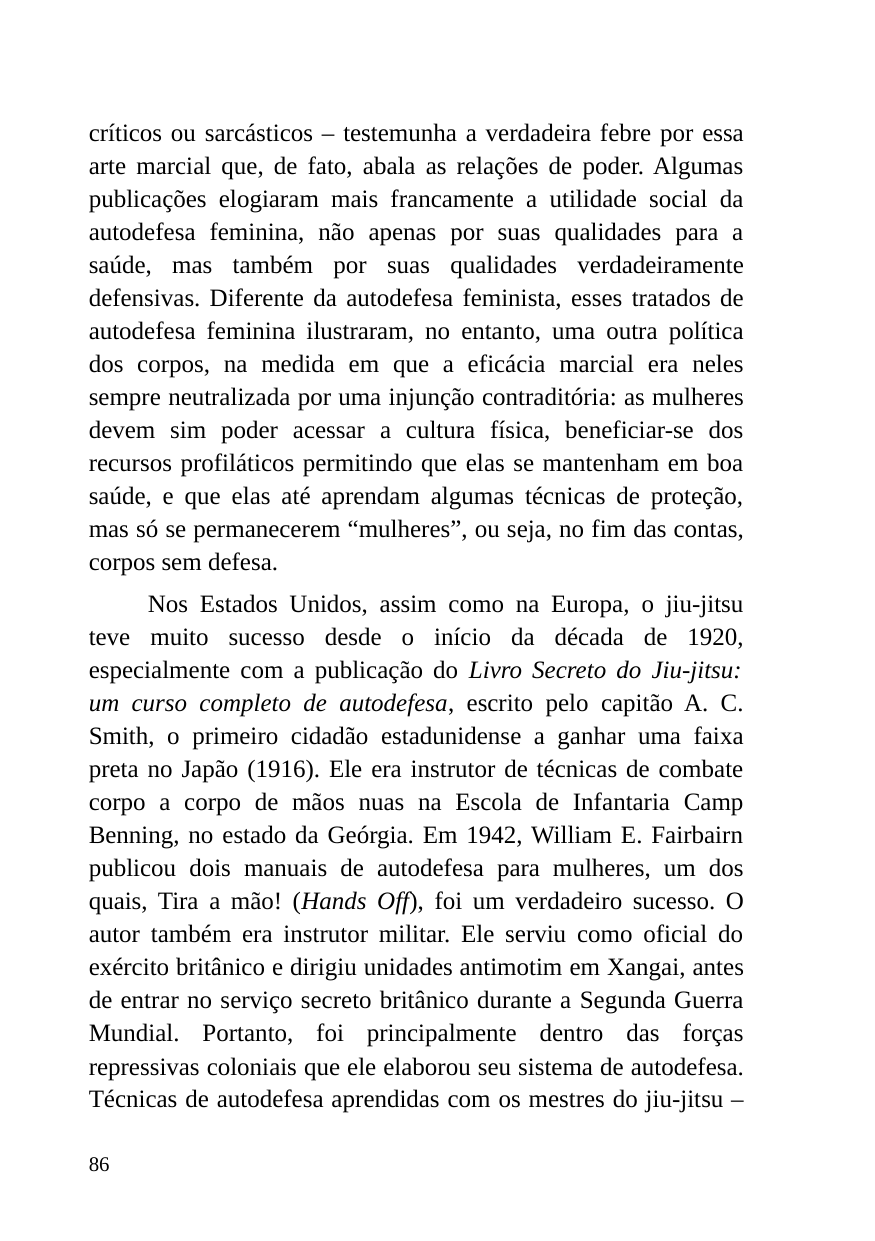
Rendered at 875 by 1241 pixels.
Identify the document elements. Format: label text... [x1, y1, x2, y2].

text Nos Estados Unidos, assim como na Europa, o jiu-jitsu teve muito sucesso desde o início da década de 1920, especialmente com a publicação do Livro Secreto do Jiu-jitsu: um curso completo de autodefesa, escrito pelo capitão A. C. Smith, o primeiro cidadão estadunidense a ganhar uma faixa preta no Japão (1916). Ele era instrutor de técnicas de combate corpo a corpo de mãos nuas na Escola de Infantaria Camp Benning, no estado da Geórgia. Em 1942, William E. Fairbairn publicou dois manuais de autodefesa para mulheres, um dos quais, Tira a mão! (Hands Off), foi um verdadeiro sucesso. O autor também era instrutor militar. Ele serviu como oficial do exército britânico e dirigiu unidades antimotim em Xangai, antes de entrar no serviço secreto britânico durante a Segunda Guerra Mundial. Portanto, foi principalmente dentro das forças repressivas coloniais que ele elaborou seu sistema de autodefesa. Técnicas de autodefesa aprendidas com os mestres do jiu-jitsu – [88, 589, 744, 1113]
text críticos ou sarcásticos – testemunha a verdadeira febre por essa arte marcial que, de fato, abala as relações de poder. Algumas publicações elogiaram mais francamente a utilidade social da autodefesa feminina, não apenas por suas qualidades para a saúde, mas também por suas qualidades verdadeiramente defensivas. Diferente da autodefesa feminista, esses tratados de autodefesa feminina ilustraram, no entanto, uma outra política dos corpos, na medida em que a eficácia marcial era neles sempre neutralizada por uma injunção contraditória: as mulheres devem sim poder acessar a cultura física, beneficiar-se dos recursos profiláticos permitindo que elas se mantenham em boa saúde, e que elas até aprendam algumas técnicas de proteção, mas só se permanecerem “mulheres”, ou seja, no fim das contas, corpos sem defesa. [88, 118, 744, 576]
